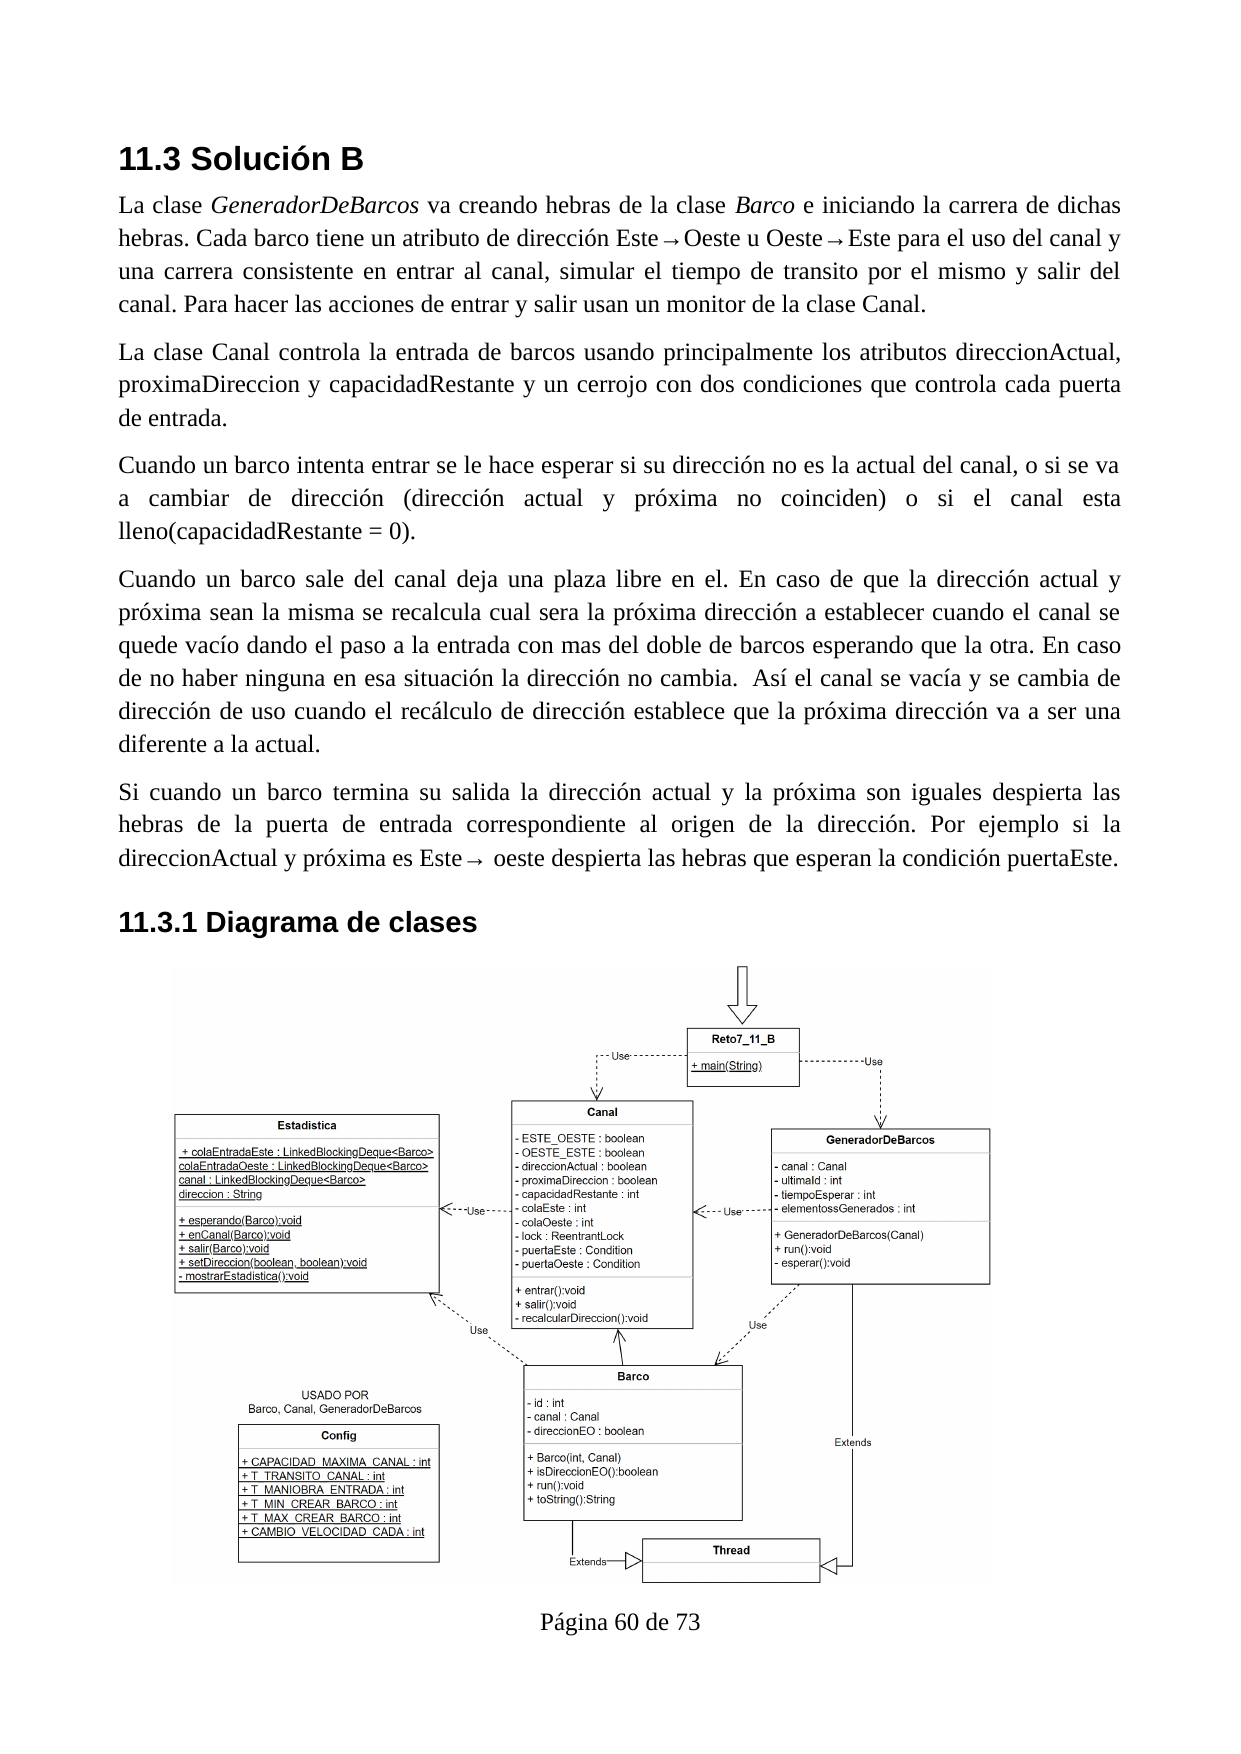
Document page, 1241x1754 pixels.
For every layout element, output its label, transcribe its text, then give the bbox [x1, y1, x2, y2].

text La clase Canal controla la entrada de barcos usando principalmente los atributos direccionActual, proximaDireccion y capacidadRestante y un cerrojo con dos condiciones que controla cada puerta de entrada. [118, 337, 1122, 431]
text Cuando un barco intenta entrar se le hace esperar si su dirección no es la actual del canal, o si se va a cambiar de dirección (dirección actual y próxima no coinciden) o si el canal esta lleno(capacidadRestante = 0). [118, 450, 1122, 545]
subtitle 11.3 Solución B [118, 139, 1122, 177]
text Si cuando un barco termina su salida la dirección actual y la próxima son iguales despierta las hebras de la puerta de entrada correspondiente al origen de la dirección. Por ejemplo si la direccionActual y próxima es Este→ oeste despierta las hebras que esperan la condición puertaEste. [118, 777, 1122, 871]
text Cuando un barco sale del canal deja una plaza libre en el. En caso de que la dirección actual y próxima sean la misma se recalcula cual sera la próxima dirección a establecer cuando el canal se quede vacío dando el paso a la entrada con mas del doble de barcos esperando que la otra. En caso de no haber ninguna en esa situación la dirección no cambia. Así el canal se vacía y se cambia de dirección de uso cuando el recálculo de dirección establece que la próxima dirección va a ser una diferente a la actual. [118, 564, 1122, 758]
picture [172, 965, 994, 1584]
text La clase GeneradorDeBarcos va creando hebras de la clase Barco e iniciando la carrera de dichas hebras. Cada barco tiene un atributo de dirección Este→Oeste u Oeste→Este para el uso del canal y una carrera consistente en entrar al canal, simular el tiempo de transito por el mismo y salir del canal. Para hacer las acciones de entrar y salir usan un monitor de la clase Canal. [118, 190, 1122, 318]
subtitle 11.3.1 Diagrama de clases [118, 905, 1122, 938]
